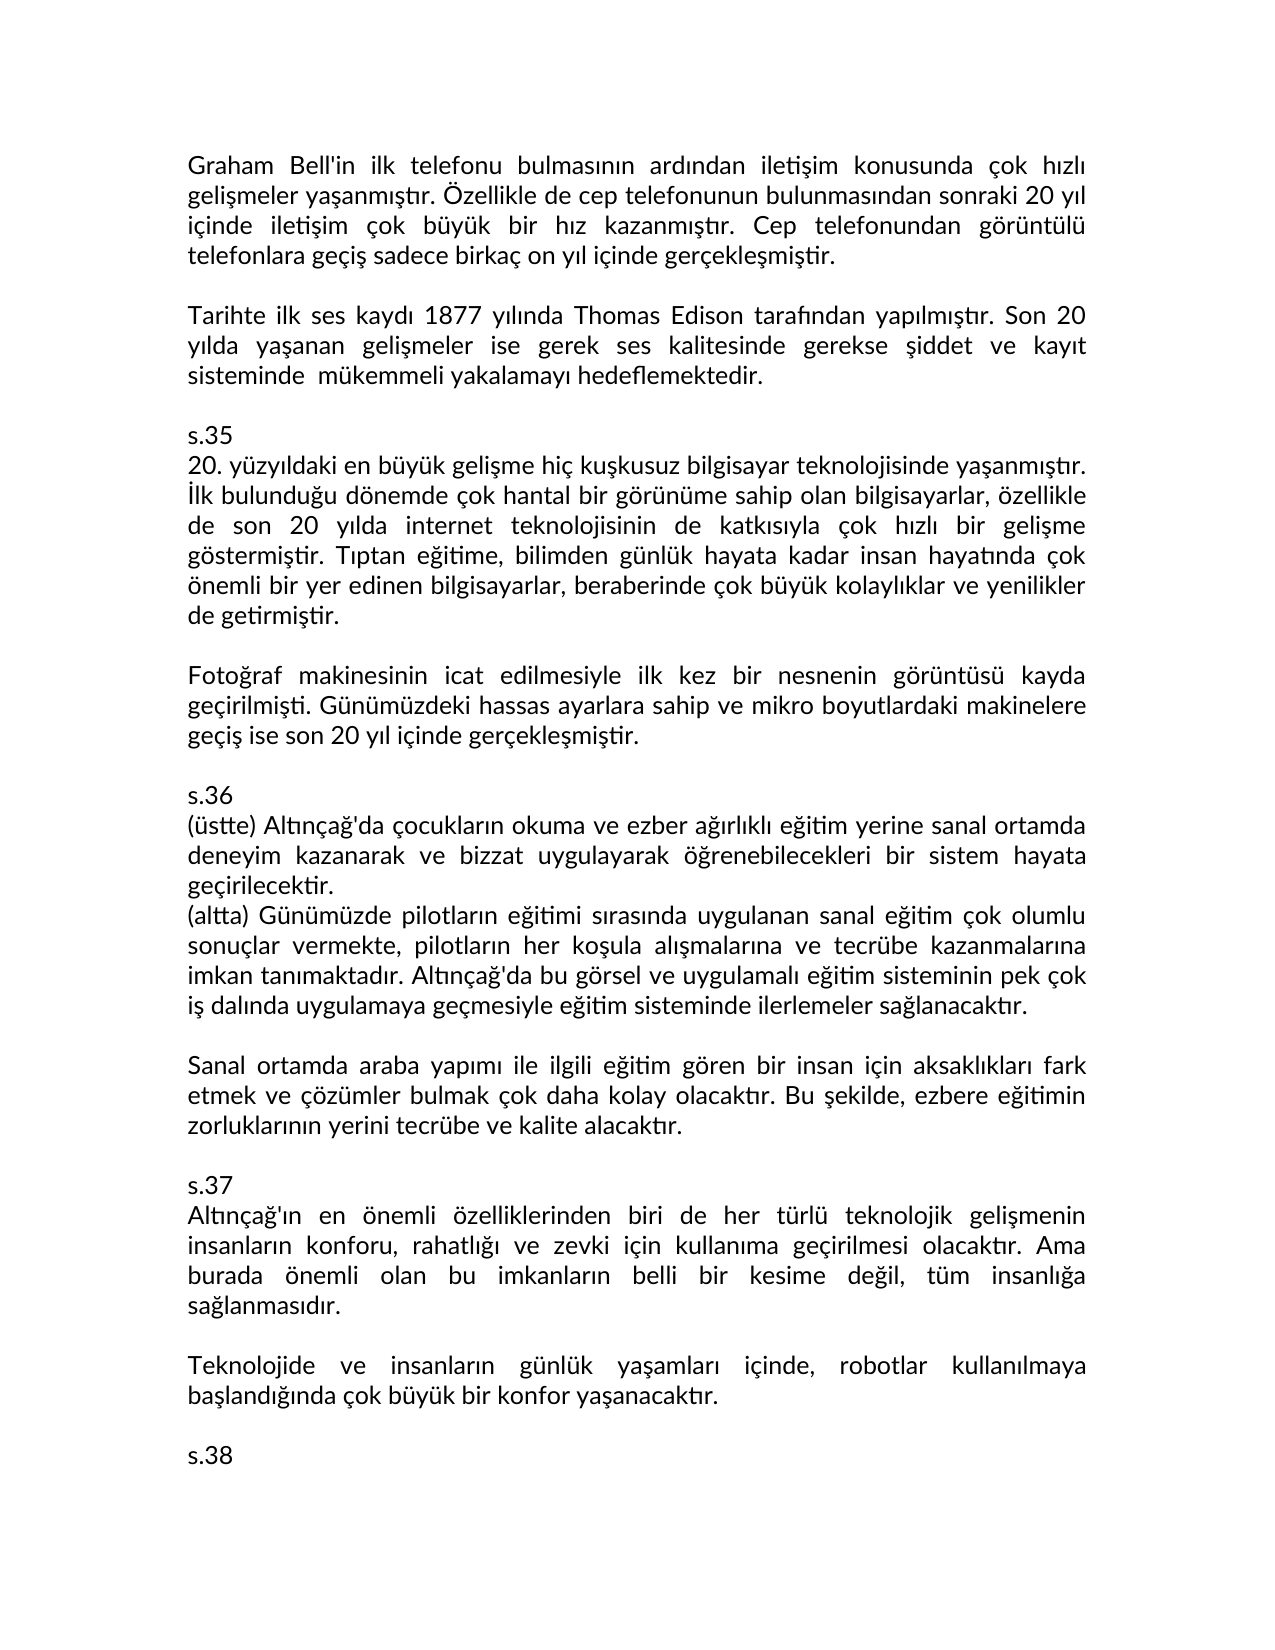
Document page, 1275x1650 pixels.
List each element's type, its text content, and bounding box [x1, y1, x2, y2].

text Altınçağ'ın en önemli özelliklerinden biri de her türlü teknolojik gelişmenin insanların konforu, rahatlığı ve zevki için kullanıma geçirilmesi olacaktır. Ama burada önemli olan bu imkanların belli bir kesime değil, tüm insanlığa sağlanmasıdır. [187, 1200, 1087, 1320]
text 20. yüzyıldaki en büyük gelişme hiç kuşkusuz bilgisayar teknolojisinde yaşanmıştır. İlk bulunduğu dönemde çok hantal bir görünüme sahip olan bilgisayarlar, özellikle de son 20 yılda internet teknolojisinin de katkısıyla çok hızlı bir gelişme göstermiştir. Tıptan eğitime, bilimden günlük hayata kadar insan hayatında çok önemli bir yer edinen bilgisayarlar, beraberinde çok büyük kolaylıklar ve yenilikler de getirmiştir. [187, 450, 1087, 630]
text Graham Bell'in ilk telefonu bulmasının ardından iletişim konusunda çok hızlı gelişmeler yaşanmıştır. Özellikle de cep telefonunun bulunmasından sonraki 20 yıl içinde iletişim çok büyük bir hız kazanmıştır. Cep telefonundan görüntülü telefonlara geçiş sadece birkaç on yıl içinde gerçekleşmiştir. [187, 150, 1087, 270]
text s.35 [187, 420, 1087, 450]
text (altta) Günümüzde pilotların eğitimi sırasında uygulanan sanal eğitim çok olumlu sonuçlar vermekte, pilotların her koşula alışmalarına ve tecrübe kazanmalarına imkan tanımaktadır. Altınçağ'da bu görsel ve uygulamalı eğitim sisteminin pek çok iş dalında uygulamaya geçmesiyle eğitim sisteminde ilerlemeler sağlanacaktır. [187, 900, 1087, 1020]
text Sanal ortamda araba yapımı ile ilgili eğitim gören bir insan için aksaklıkları fark etmek ve çözümler bulmak çok daha kolay olacaktır. Bu şekilde, ezbere eğitimin zorluklarının yerini tecrübe ve kalite alacaktır. [187, 1050, 1087, 1140]
text s.38 [187, 1440, 1087, 1470]
text Teknolojide ve insanların günlük yaşamları içinde, robotlar kullanılmaya başlandığında çok büyük bir konfor yaşanacaktır. [187, 1350, 1087, 1410]
text s.36 [187, 780, 1087, 810]
text s.37 [187, 1170, 1087, 1200]
text Fotoğraf makinesinin icat edilmesiyle ilk kez bir nesnenin görüntüsü kayda geçirilmişti. Günümüzdeki hassas ayarlara sahip ve mikro boyutlardaki makinelere geçiş ise son 20 yıl içinde gerçekleşmiştir. [187, 660, 1087, 750]
text Tarihte ilk ses kaydı 1877 yılında Thomas Edison tarafından yapılmıştır. Son 20 yılda yaşanan gelişmeler ise gerek ses kalitesinde gerekse şiddet ve kayıt sisteminde mükemmeli yakalamayı hedeflemektedir. [187, 300, 1087, 390]
text (üstte) Altınçağ'da çocukların okuma ve ezber ağırlıklı eğitim yerine sanal ortamda deneyim kazanarak ve bizzat uygulayarak öğrenebilecekleri bir sistem hayata geçirilecektir. [187, 810, 1087, 900]
